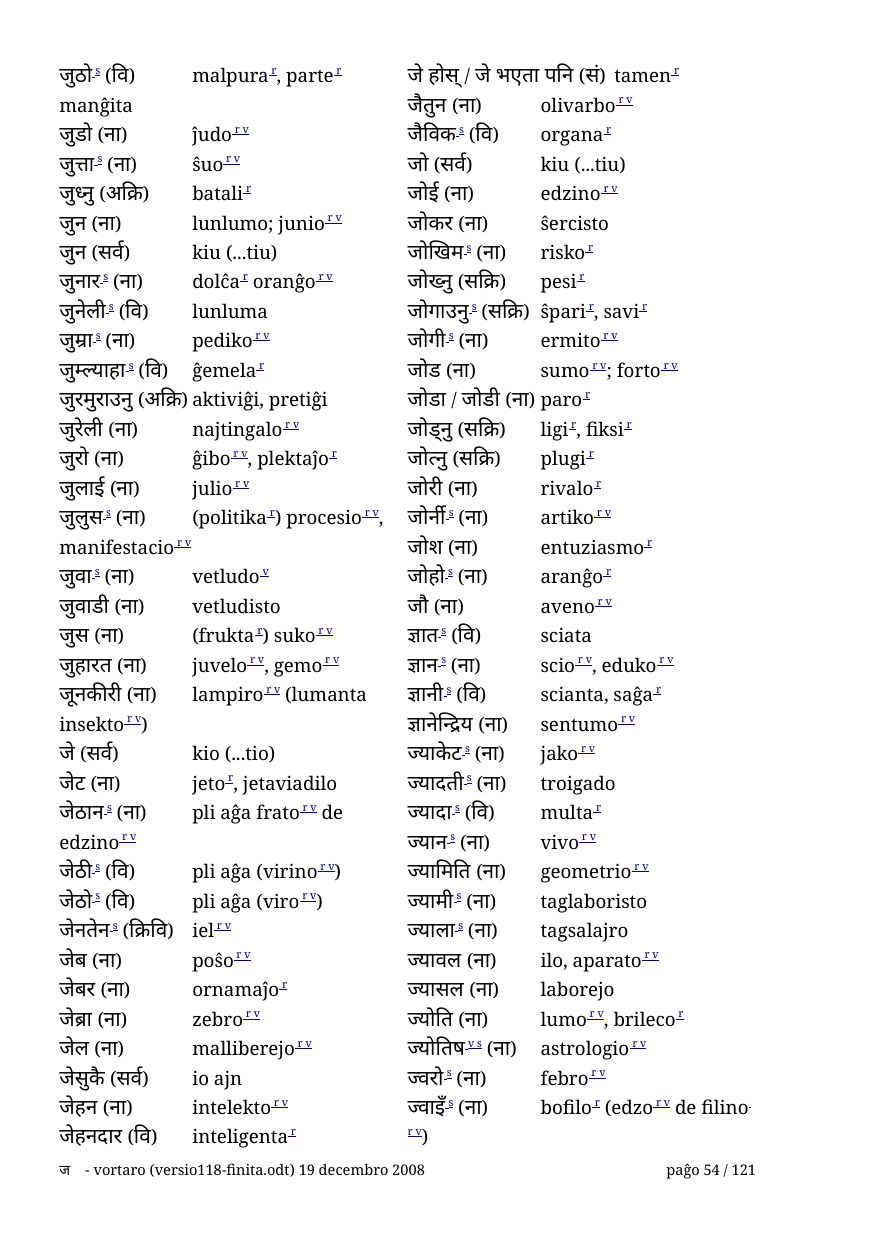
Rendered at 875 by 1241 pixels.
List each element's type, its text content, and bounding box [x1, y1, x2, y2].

text जुवा s (ना) vetludo v [59, 560, 407, 590]
text ज्ञानी s (वि) scianta, saĝa r [407, 678, 756, 708]
text जुरमुराउनु (अक्रि) aktiviĝi, pretiĝi [59, 383, 407, 413]
text ज्यासल (ना) laborejo [407, 973, 756, 1002]
text जुडो (ना) ĵudo r v [59, 118, 407, 147]
text जुत्ता s (ना) ŝuo r v [59, 147, 407, 177]
text जोत्‍नु (सक्रि) plugi r [407, 442, 756, 472]
text ज्यामी s (ना) taglaboristo [407, 884, 756, 914]
text ज्यादा s (वि) multa r [407, 796, 756, 826]
text जुलुस s (ना) (politika r) procesio r v, manifestacio r v [59, 501, 407, 560]
text जुहारत (ना) juvelo r v, gemo r v [59, 649, 407, 678]
text जैतुन (ना) olivarbo r v [407, 88, 756, 118]
text जुन (ना) lunlumo; junio r v [59, 206, 407, 236]
text ज्वाइँ s (ना) bofilo r (edzo r v de filino r v) [407, 1091, 756, 1150]
text जुम्रा s (ना) pediko r v [59, 324, 407, 354]
text जुवाडी (ना) vetludisto [59, 590, 407, 619]
text ज्वरो s (ना) febro r v [407, 1061, 756, 1091]
text जेल (ना) malliberejo r v [59, 1032, 407, 1061]
text ज्ञानेन्द्रिय (ना) sentumo r v [407, 708, 756, 737]
text ज्ञात s (वि) sciata [407, 619, 756, 649]
text जोड (ना) sumo r v; forto r v [407, 354, 756, 383]
text जुनार s (ना) dolĉa r oranĝo r v [59, 265, 407, 295]
text जोड्नु (सक्रि) ligi r, fiksi r [407, 413, 756, 442]
text जोरी (ना) rivalo r [407, 472, 756, 501]
text जुनेली s (वि) lunluma [59, 295, 407, 324]
text जेबर (ना) ornamaĵo r [59, 973, 407, 1002]
text जोहो s (ना) aranĝo r [407, 560, 756, 590]
text जुन (सर्व) kiu (...tiu) [59, 236, 407, 265]
text जेहनदार (वि) inteligenta r [59, 1120, 407, 1150]
text जुलाई (ना) julio r v [59, 472, 407, 501]
text जोकर (ना) ŝercisto [407, 206, 756, 236]
text जोडा / जोडी (ना) paro r [407, 383, 756, 413]
text जेट (ना) jeto r, jetaviadilo [59, 767, 407, 796]
text जूनकीरी (ना) lampiro r v (lumanta insekto r v) [59, 678, 407, 737]
text जुरेली (ना) najtingalo r v [59, 413, 407, 442]
text जेब्रा (ना) zebro r v [59, 1002, 407, 1032]
text ज्यान s (ना) vivo r v [407, 826, 756, 855]
text जौ (ना) aveno r v [407, 590, 756, 619]
text ज्यावल (ना) ilo, aparato r v [407, 943, 756, 973]
text जोगी s (ना) ermito r v [407, 324, 756, 354]
text जुस (ना) (frukta r) suko r v [59, 619, 407, 649]
text जोर्नी s (ना) artiko r v [407, 501, 756, 531]
text जेठो s (वि) pli aĝa (viro r v) [59, 884, 407, 914]
text जेठान s (ना) pli aĝa frato r v de edzino r v [59, 796, 407, 855]
text जुध्नु (अक्रि) batali r [59, 177, 407, 206]
text जो (सर्व) kiu (...tiu) [407, 147, 756, 177]
text जैविक s (वि) organa r [407, 118, 756, 147]
text जोश (ना) entuziasmo r [407, 531, 756, 560]
text जे (सर्व) kio (...tio) [59, 737, 407, 767]
text जेनतेन s (क्रिवि) iel r v [59, 914, 407, 943]
text जोख्‍नु (सक्रि) pesi r [407, 265, 756, 295]
text जोगाउनु s (सक्रि) ŝpari r, savi r [407, 295, 756, 324]
text जेब (ना) poŝo r v [59, 943, 407, 973]
text जुरो (ना) ĝibo r v, plektaĵo r [59, 442, 407, 472]
text जेठी s (वि) pli aĝa (virino r v) [59, 855, 407, 884]
text ज्योतिष v s (ना) astrologio r v [407, 1032, 756, 1061]
text जुठो s (वि) malpura r, parte r manĝita [59, 59, 407, 118]
text ज्यादती s (ना) troigado [407, 767, 756, 796]
text जुम्ल्याहा s (वि) ĝemela r [59, 354, 407, 383]
text ज्ञान s (ना) scio r v, eduko r v [407, 649, 756, 678]
text जेहन (ना) intelekto r v [59, 1091, 407, 1120]
text ज्याकेट s (ना) jako r v [407, 737, 756, 767]
text जोखिम s (ना) risko r [407, 236, 756, 265]
text ज्योति (ना) lumo r v, brileco r [407, 1002, 756, 1032]
text ज्याला s (ना) tagsalajro [407, 914, 756, 943]
text ज्यामिति (ना) geometrio r v [407, 855, 756, 884]
text जे होस् / जे भएता पनि (सं) tamen r [407, 59, 756, 88]
text जोई (ना) edzino r v [407, 177, 756, 206]
text जेसुकै (सर्व) io ajn [59, 1061, 407, 1091]
